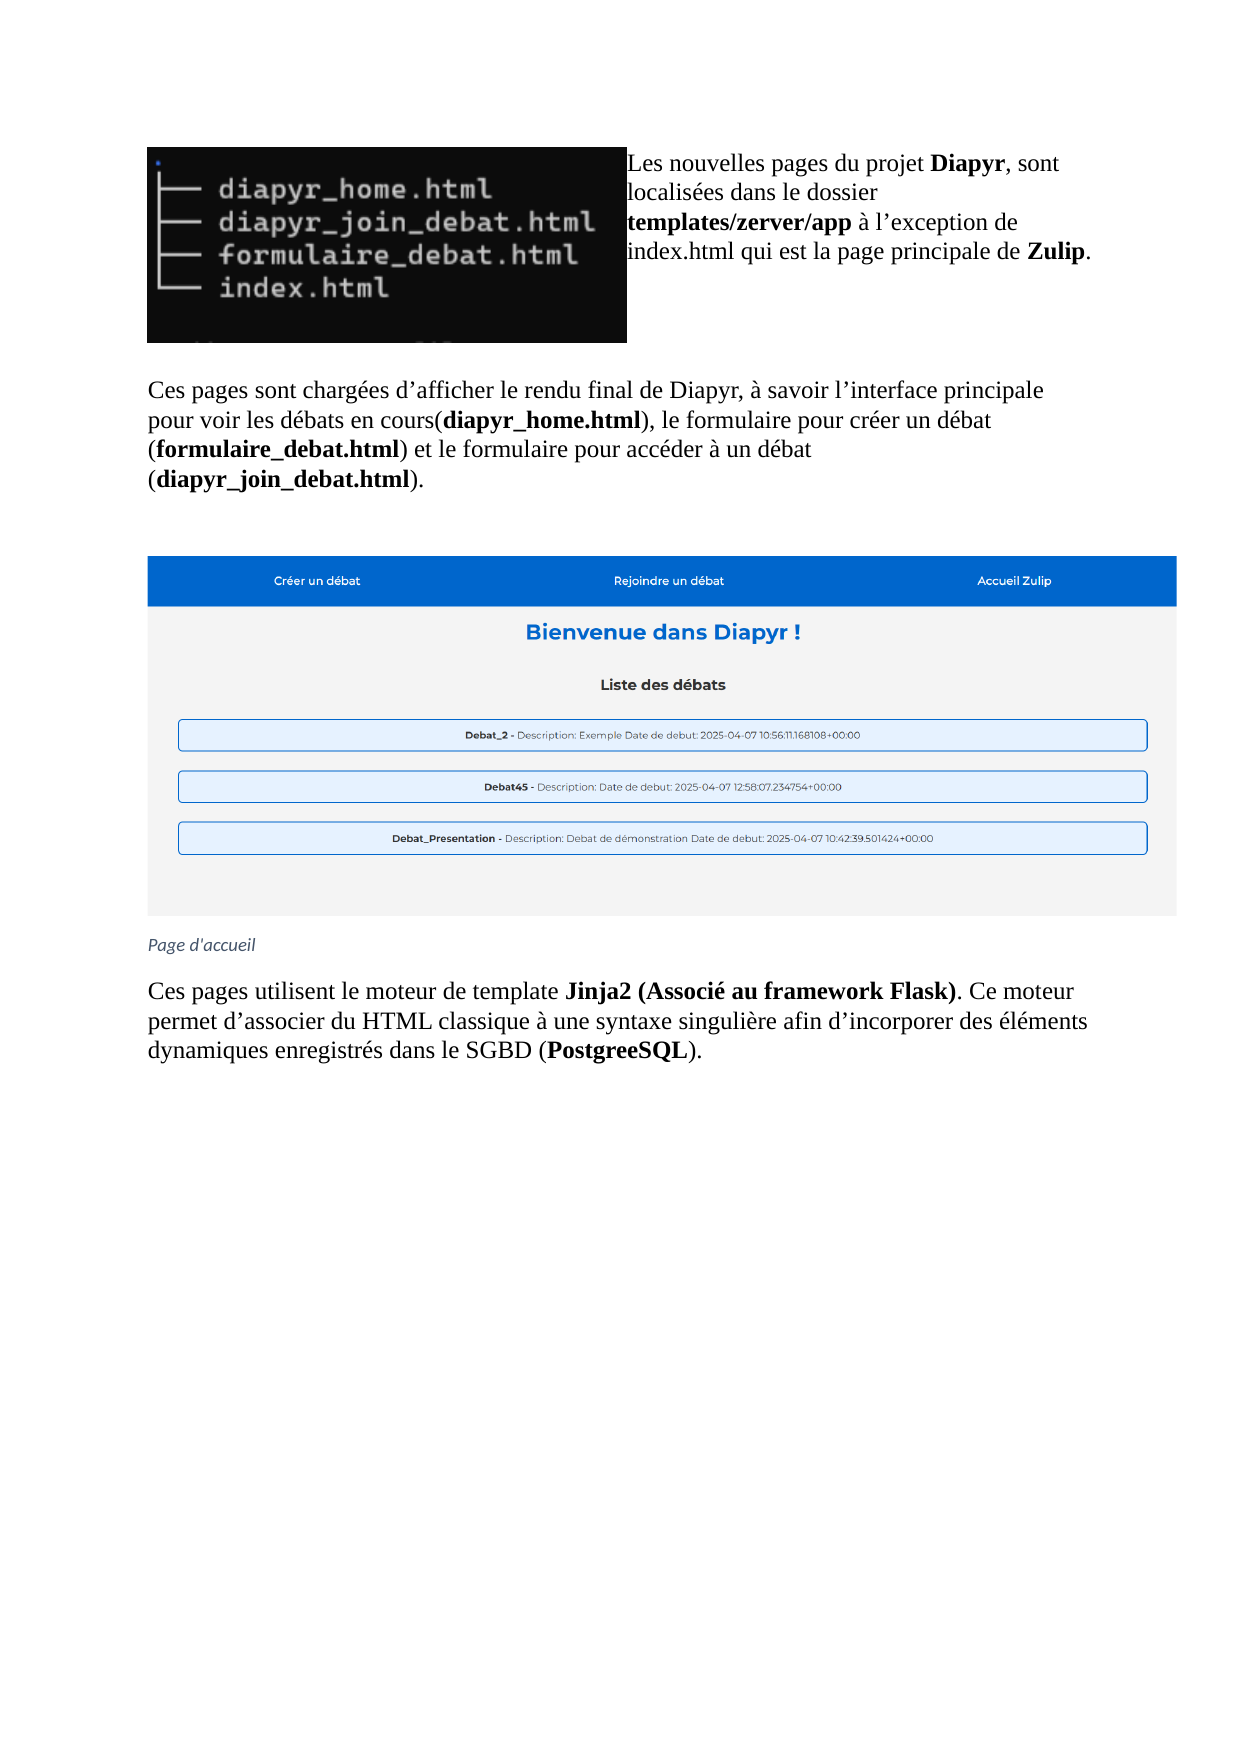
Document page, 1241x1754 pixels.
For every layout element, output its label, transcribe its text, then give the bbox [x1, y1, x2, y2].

text Ces pages utilisent le moteur de template Jinja2 (Associé au framework Flask). Ce moteur permet d’associer du HTML classique à une syntaxe singulière afin d’incorporer des éléments dynamiques enregistrés dans le SGBD (PostgreeSQL). [148, 976, 1093, 1064]
text Les nouvelles pages du projet Diapyr, sont localisées dans le dossier templates/zerver/app à l’exception de index.html qui est la page principale de Zulip. [627, 148, 1093, 265]
text Page d'accueil [148, 933, 1093, 956]
text Ces pages sont chargées d’afficher le rendu final de Diapyr, à savoir l’interface principale pour voir les débats en cours(diapyr_home.html), le formulaire pour créer un débat (formulaire_debat.html) et le formulaire pour accéder à un débat (diapyr_join_debat.html). [148, 375, 1093, 493]
